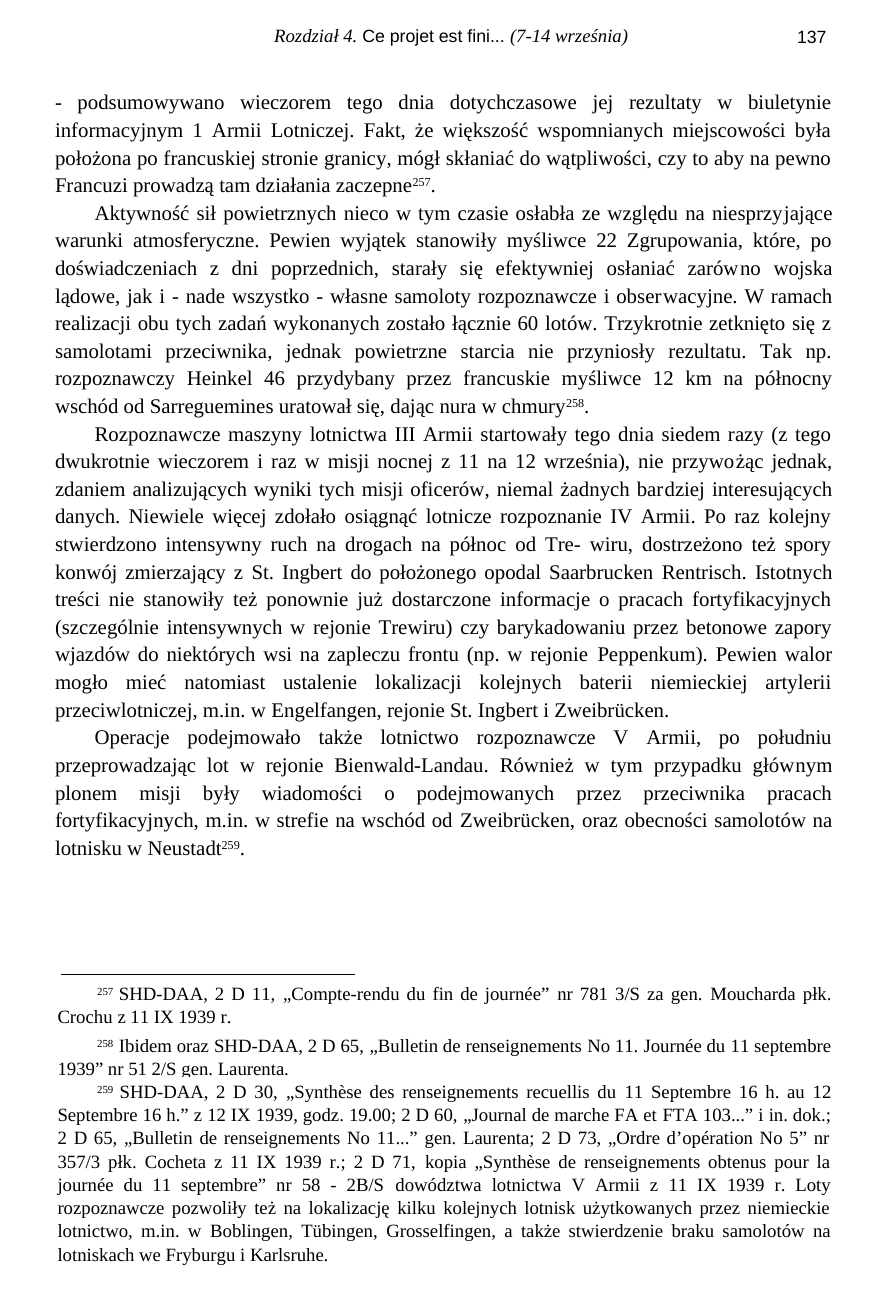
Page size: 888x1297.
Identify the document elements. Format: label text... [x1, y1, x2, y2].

text 258 Ibidem oraz SHD-DAA, 2 D 65, „Bulletin de renseignements No 11. Journée du 11 sept­embre 1939” nr 51 2/S gen. Laurenta. [57, 1035, 831, 1077]
text 259 SHD-DAA, 2 D 30, „Synthèse des renseignements recuellis du 11 Septembre 16 h. au 12 Septembre 16 h.” z 12 IX 1939, godz. 19.00; 2 D 60, „Journal de marche FA et FTA 103...” i in. dok.; 2 D 65, „Bulletin de renseignements No 11...” gen. Laurenta; 2 D 73, „Ordre d’opération No 5” nr 357/3 płk. Cocheta z 11 IX 1939 r.; 2 D 71, kopia „Synthèse de renseignements obtenus pour la journée du 11 septembre” nr 58 - 2B/S dowództwa lotnictwa V Armii z 11 IX 1939 r. Loty rozpoznawcze pozwoliły też na lokalizację kilku kolejnych lotnisk użytkowanych przez niemieckie lotnictwo, m.in. w Boblingen, Tübingen, Grosselfingen, a także stwierdzenie braku samolotów na lotniskach we Fryburgu i Karlsruhe. [57, 1081, 831, 1265]
text 137 [797, 27, 831, 48]
text - podsumowywano wieczorem tego dnia dotychczasowe jej rezultaty w biuletynie informacyjnym 1 Armii Lotniczej. Fakt, że większość wspomnianych miejscowości była położona po francuskiej stronie granicy, mógł skłaniać do wątpliwości, czy to aby na pewno Francuzi prowadzą tam działania zaczepne257. [55, 90, 832, 197]
text 257 SHD-DAA, 2 D 11, „Compte-rendu du fin de journée” nr 781 3/S za gen. Moucharda płk. Crochu z 11 IX 1939 r. [57, 983, 831, 1026]
text Aktywność sił powietrznych nieco w tym czasie osłabła ze względu na niesprzy­jające warunki atmosferyczne. Pewien wyjątek stanowiły myśliwce 22 Zgrupowania, które, po doświadczeniach z dni poprzednich, starały się efektywniej osłaniać zarów­no wojska lądowe, jak i - nade wszystko - własne samoloty rozpoznawcze i obser­wacyjne. W ramach realizacji obu tych zadań wykonanych zostało łącznie 60 lotów. Trzykrotnie zetknięto się z samolotami przeciwnika, jednak powietrzne starcia nie przyniosły rezultatu. Tak np. rozpoznawczy Heinkel 46 przydybany przez francu­skie myśliwce 12 km na północny wschód od Sarreguemines uratował się, dając nura w chmury258. [55, 201, 832, 418]
text Rozdział 4. Ce projet est fini... (7-14 września) [274, 25, 630, 47]
text Rozpoznawcze maszyny lotnictwa III Armii startowały tego dnia siedem razy (z tego dwukrotnie wieczorem i raz w misji nocnej z 11 na 12 września), nie przywo­żąc jednak, zdaniem analizujących wyniki tych misji oficerów, niemal żadnych bar­dziej interesujących danych. Niewiele więcej zdołało osiągnąć lotnicze rozpoznanie IV Armii. Po raz kolejny stwierdzono intensywny ruch na drogach na północ od Tre- wiru, dostrzeżono też spory konwój zmierzający z St. Ingbert do położonego opodal Saarbrucken Rentrisch. Istotnych treści nie stanowiły też ponownie już dostarczone informacje o pracach fortyfikacyjnych (szczególnie intensywnych w rejonie Trewiru) czy barykadowaniu przez betonowe zapory wjazdów do niektórych wsi na zapleczu frontu (np. w rejonie Peppenkum). Pewien walor mogło mieć natomiast ustalenie lokalizacji kolejnych baterii niemieckiej artylerii przeciwlotniczej, m.in. w Engelfan­gen, rejonie St. Ingbert i Zweibrücken. [55, 422, 832, 722]
text Operacje podejmowało także lotnictwo rozpoznawcze V Armii, po południu przeprowadzając lot w rejonie Bienwald-Landau. Również w tym przypadku głów­nym plonem misji były wiadomości o podejmowanych przez przeciwnika pracach fortyfikacyjnych, m.in. w strefie na wschód od Zweibrücken, oraz obecności samolo­tów na lotnisku w Neustadt259. [55, 725, 832, 860]
